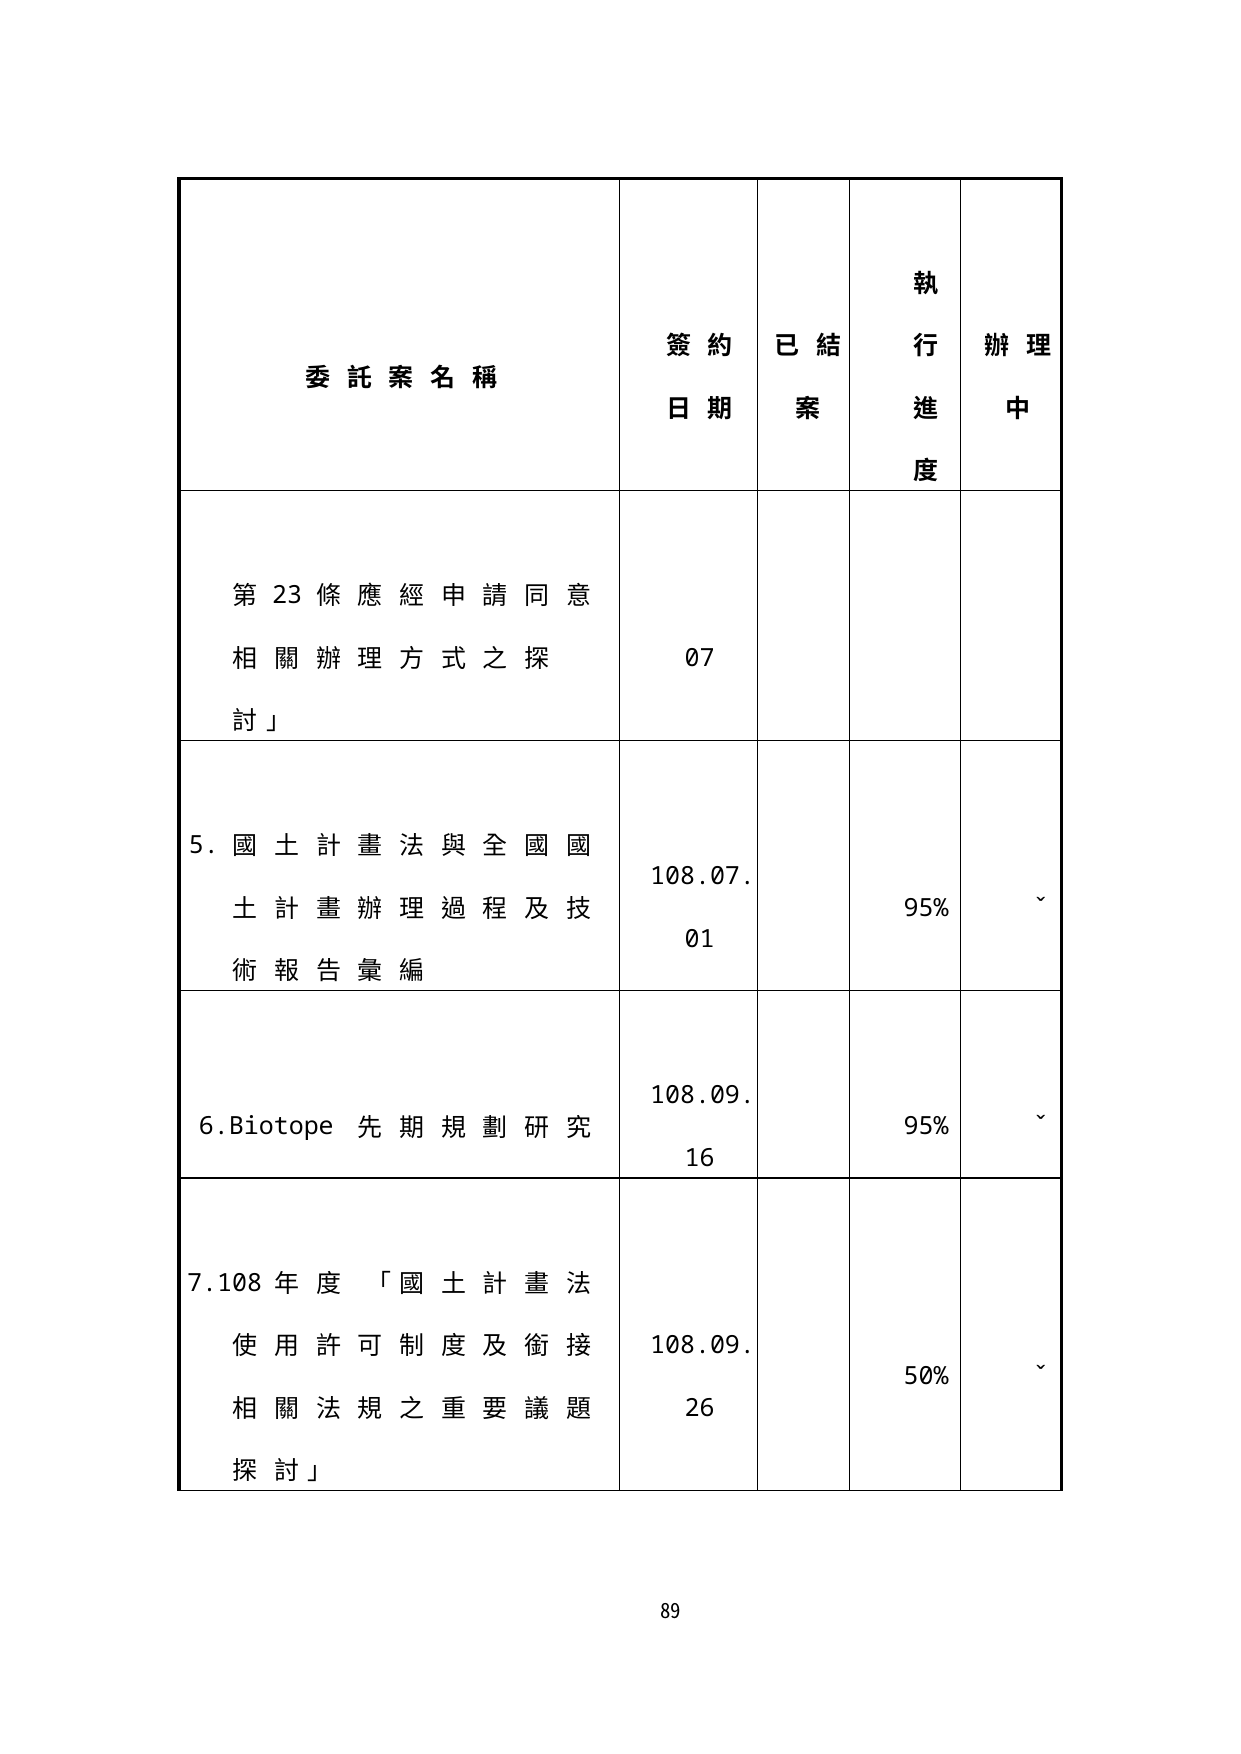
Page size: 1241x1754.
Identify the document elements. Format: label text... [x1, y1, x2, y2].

table_header 執行進度 [850, 180, 960, 490]
table_cell ˇ [961, 1179, 1060, 1490]
table_cell 108.09.26 [620, 1179, 757, 1490]
table_cell [758, 491, 849, 740]
table_cell 6.Biotope先期規劃研究 [181, 991, 619, 1177]
table_cell 7.108年度「國土計畫法使用許可制度及銜接相關法規之重要議題探討」 [181, 1179, 619, 1490]
table_cell 07 [620, 491, 757, 740]
table_cell [961, 491, 1060, 740]
table_cell 5.國土計畫法與全國國土計畫辦理過程及技術報告彙編 [181, 741, 619, 990]
table_cell ˇ [961, 741, 1060, 990]
table_cell [758, 741, 849, 990]
table_cell [850, 491, 960, 740]
table_header 已結案 [758, 180, 849, 490]
table_cell 108.07.01 [620, 741, 757, 990]
table_header 簽約日期 [620, 180, 757, 490]
table_cell 50% [850, 1179, 960, 1490]
table_cell 108.09.16 [620, 991, 757, 1177]
table_cell 第23條應經申請同意相關辦理方式之探討」 [181, 491, 619, 740]
table_header 委託案名稱 [181, 180, 619, 490]
table_cell [758, 991, 849, 1177]
table_cell ˇ [961, 991, 1060, 1177]
table_cell 95% [850, 741, 960, 990]
table_header 辦理中 [961, 180, 1060, 490]
table_cell 95% [850, 991, 960, 1177]
table_cell [758, 1179, 849, 1490]
